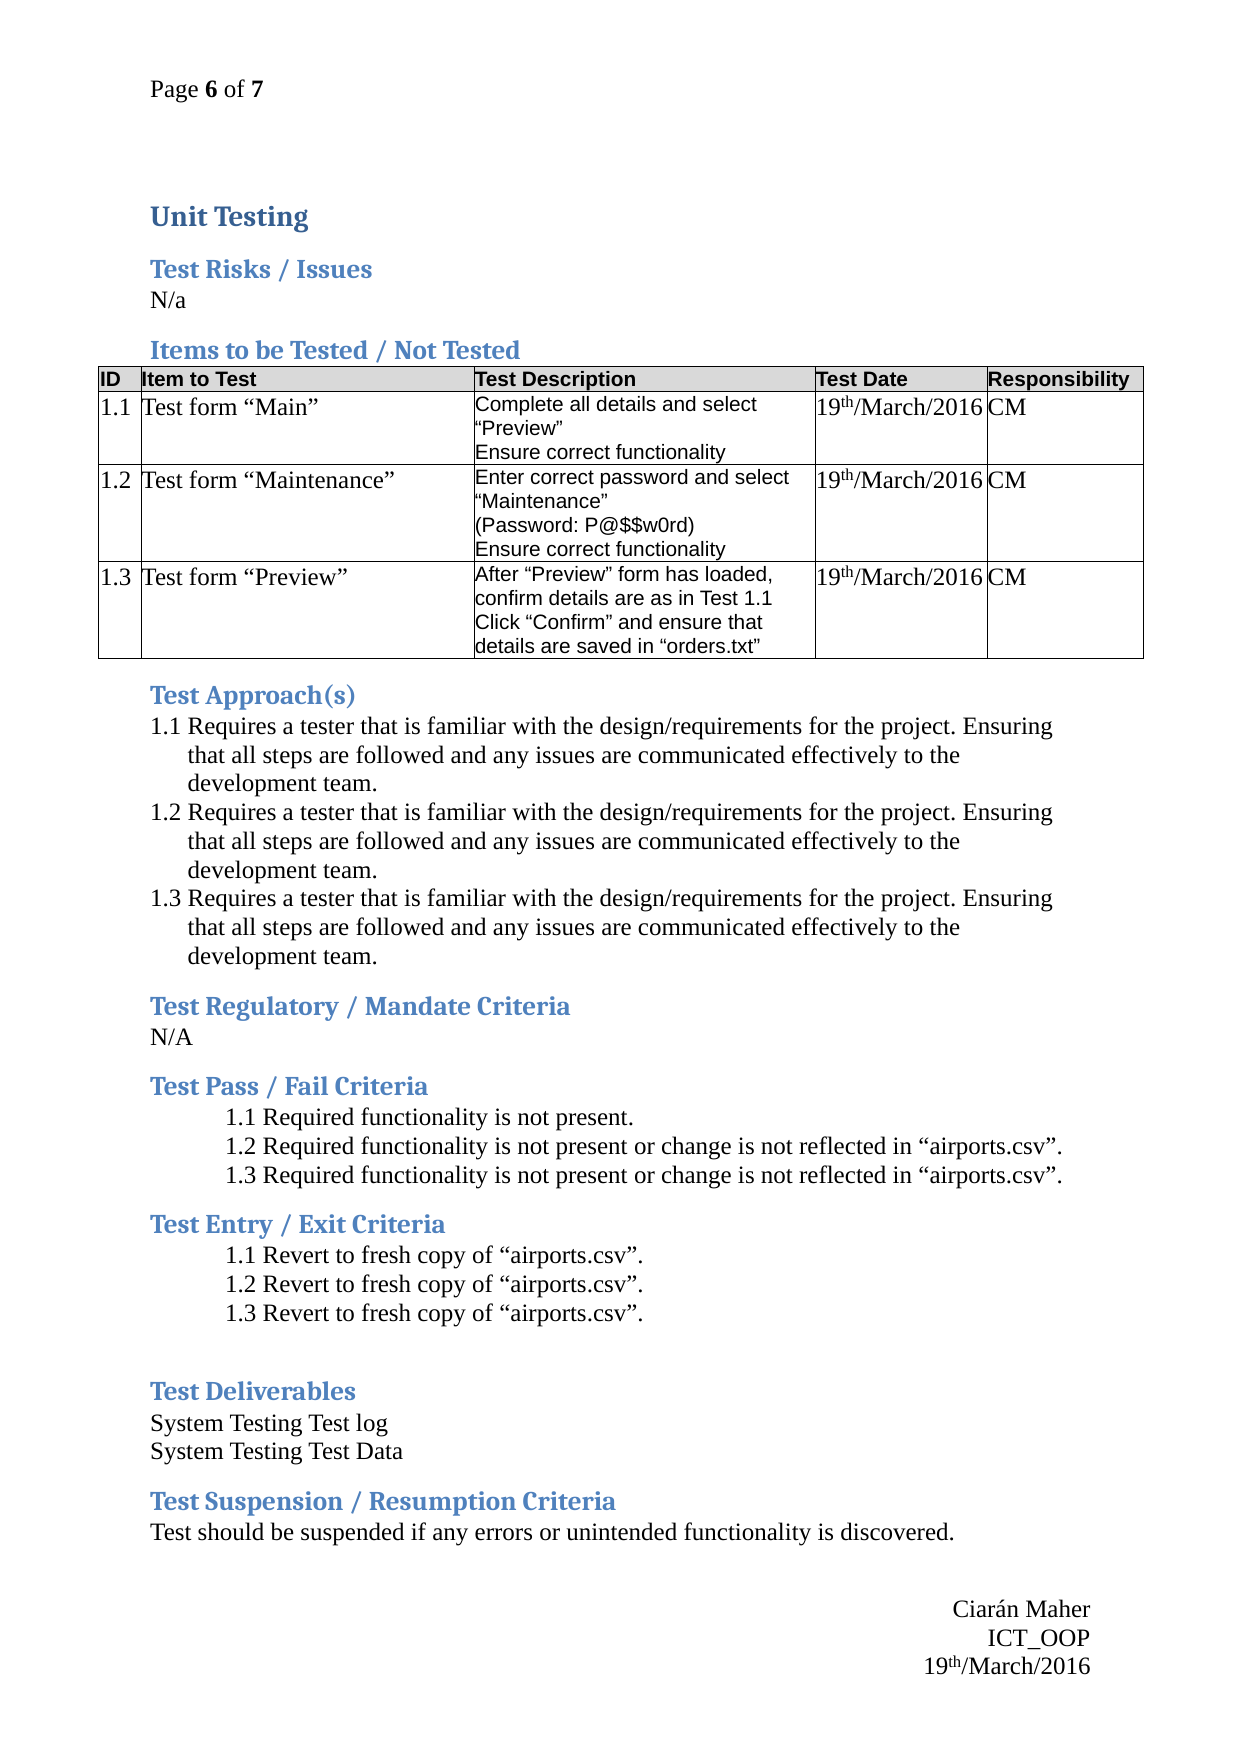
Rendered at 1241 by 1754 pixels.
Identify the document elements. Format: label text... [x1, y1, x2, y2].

table_header Responsibility [988, 367, 1143, 391]
table_cell 1.3 [99, 562, 141, 658]
list Revert to fresh copy of “airports.csv”. [225, 1298, 1090, 1327]
subtitle Unit Testing [150, 200, 1090, 233]
list Revert to fresh copy of “airports.csv”. [225, 1269, 1090, 1298]
subtitle Test Entry / Exit Criteria [150, 1209, 1090, 1241]
table_cell CM [988, 465, 1143, 561]
table_cell 19th/March/2016 [816, 562, 987, 658]
text N/a [150, 286, 1090, 314]
list Requires a tester that is familiar with the design/requirements for the project. Ensuring that all steps are followed and any issues are communicated effectively to the development team. [150, 883, 1090, 970]
table_cell 1.2 [99, 465, 141, 561]
table_cell After “Preview” form has loaded, confirm details are as in Test 1.1 Click “Confirm” and ensure that details are saved in “orders.txt” [475, 562, 815, 658]
table_cell 1.1 [99, 392, 141, 464]
subtitle Items to be Tested / Not Tested [150, 335, 1090, 366]
table_header Item to Test [142, 367, 474, 391]
text N/A [150, 1022, 1090, 1050]
text Test should be suspended if any errors or unintended functionality is discovered. [150, 1517, 1090, 1546]
table_cell CM [988, 392, 1143, 464]
table_header Test Date [816, 367, 987, 391]
subtitle Test Approach(s) [150, 680, 1090, 711]
text System Testing Test log System Testing Test Data [150, 1408, 1090, 1465]
table_cell Test form “Maintenance” [142, 465, 474, 561]
list Required functionality is not present. [225, 1102, 1090, 1131]
table_cell CM [988, 562, 1143, 658]
subtitle Test Deliverables [150, 1376, 1090, 1408]
list Required functionality is not present or change is not reflected in “airports.csv”. [225, 1131, 1090, 1160]
list Revert to fresh copy of “airports.csv”. [225, 1241, 1090, 1269]
table_cell Test form “Preview” [142, 562, 474, 658]
table_header ID [99, 367, 141, 391]
list Requires a tester that is familiar with the design/requirements for the project. Ensuring that all steps are followed and any issues are communicated effectively to the development team. [150, 711, 1090, 797]
table_cell 19th/March/2016 [816, 392, 987, 464]
table_header Test Description [475, 367, 815, 391]
subtitle Test Pass / Fail Criteria [150, 1071, 1090, 1102]
subtitle Test Suspension / Resumption Criteria [150, 1486, 1090, 1517]
table_cell Test form “Main” [142, 392, 474, 464]
list Requires a tester that is familiar with the design/requirements for the project. Ensuring that all steps are followed and any issues are communicated effectively to the development team. [150, 797, 1090, 883]
subtitle Test Risks / Issues [150, 254, 1090, 286]
subtitle Test Regulatory / Mandate Criteria [150, 991, 1090, 1022]
table_cell 19th/March/2016 [816, 465, 987, 561]
table_cell Complete all details and select “Preview” Ensure correct functionality [475, 392, 815, 464]
list Required functionality is not present or change is not reflected in “airports.csv”. [225, 1160, 1090, 1189]
table_cell Enter correct password and select “Maintenance” (Password: P@$$w0rd) Ensure correct functionality [475, 465, 815, 561]
